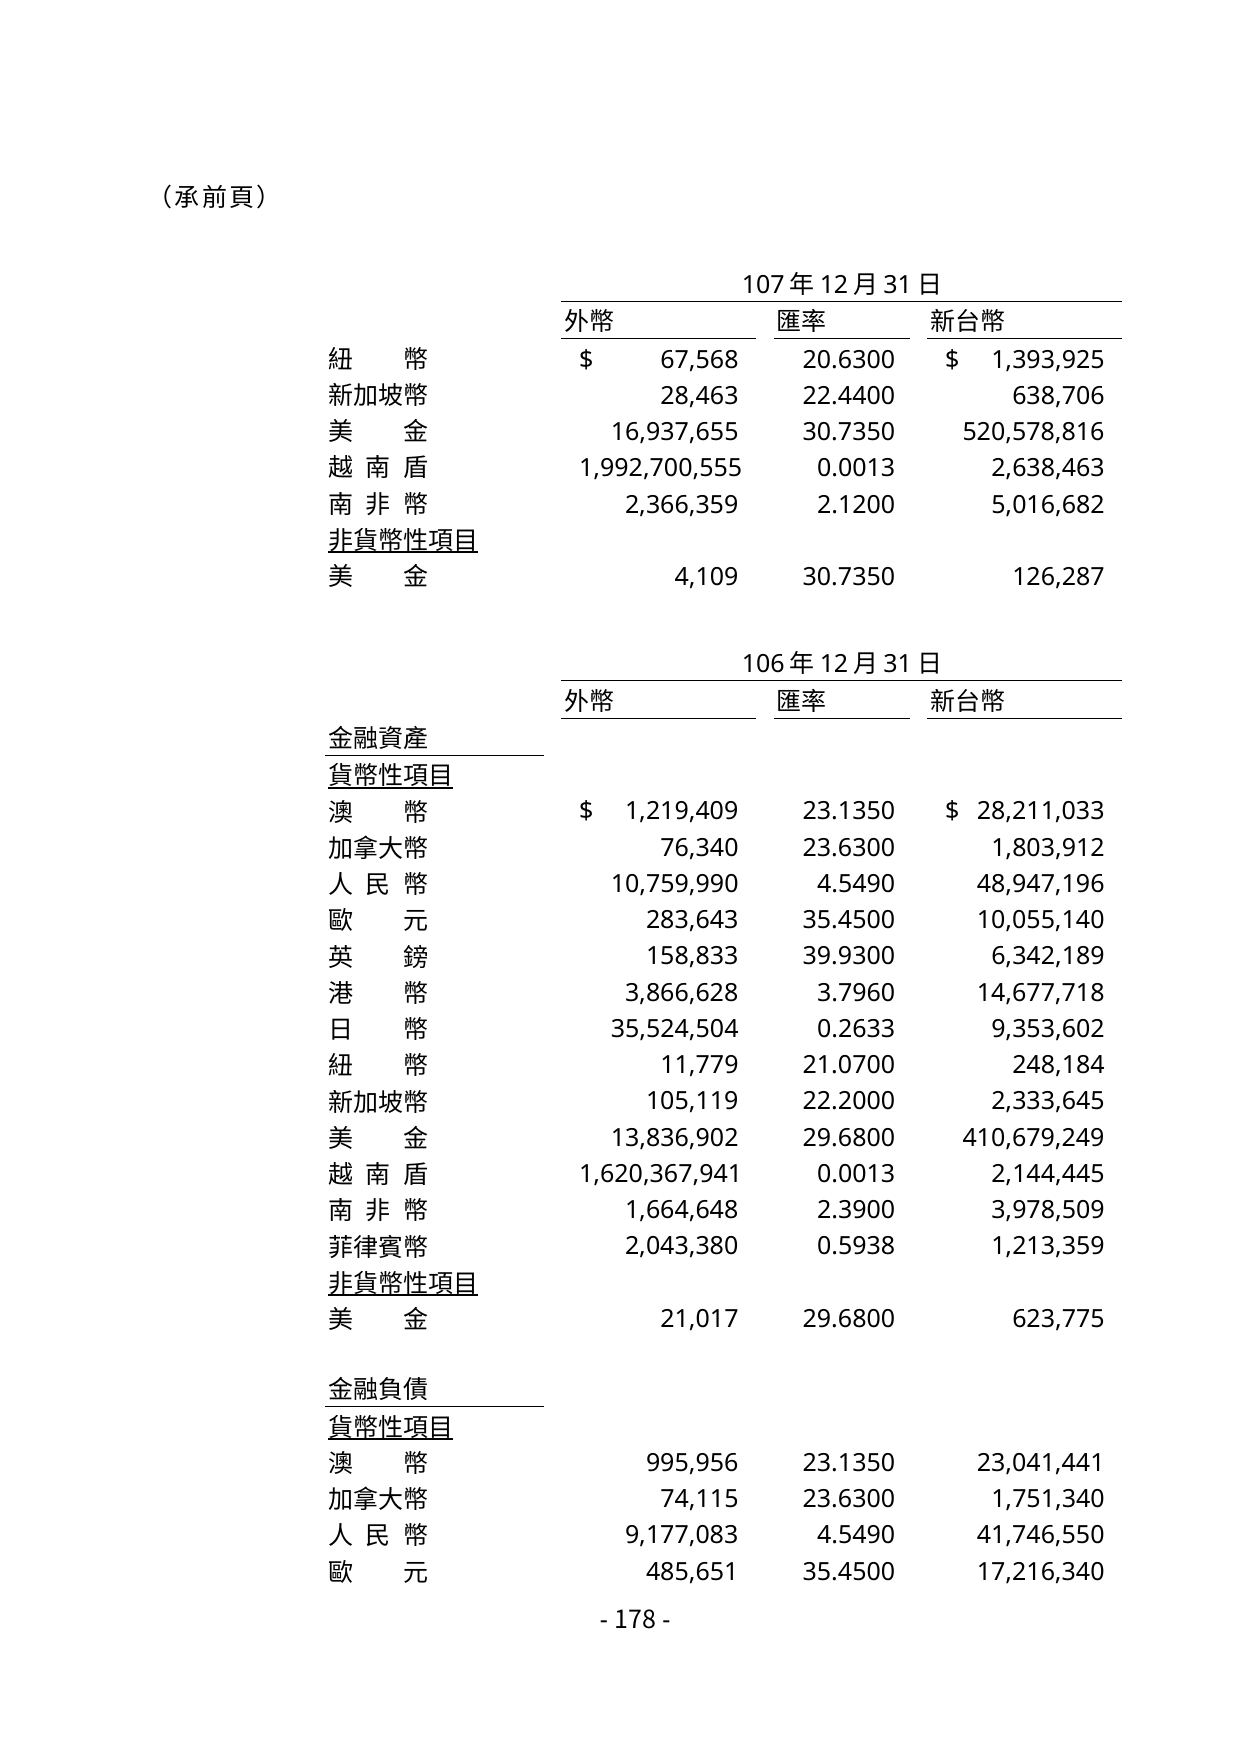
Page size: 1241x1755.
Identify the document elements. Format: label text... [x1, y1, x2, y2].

table_header 106年12月31日 [561, 644, 1122, 680]
table_cell 23.6300 [774, 828, 909, 864]
table_cell [544, 1046, 561, 1082]
table_cell 2,144,445 [927, 1155, 1122, 1191]
table_cell 623,775 [927, 1300, 1122, 1336]
table_cell [910, 865, 927, 901]
table_cell 外幣 [561, 302, 756, 338]
table_cell [756, 1516, 774, 1552]
table_cell 美 金 [325, 412, 543, 448]
table_cell [774, 520, 909, 557]
table_cell [756, 412, 774, 448]
table_cell [544, 338, 561, 375]
table_cell 48,947,196 [927, 865, 1122, 901]
table_cell [544, 828, 561, 864]
table_cell [910, 1480, 927, 1516]
table_cell [927, 1406, 1122, 1443]
table_cell [544, 412, 561, 448]
table_cell [561, 1263, 756, 1299]
table_cell [910, 718, 927, 755]
table_cell [910, 901, 927, 937]
table_cell [544, 1552, 561, 1588]
table_cell 南 非 幣 [325, 484, 543, 520]
table_cell [544, 937, 561, 973]
table_cell [561, 1370, 756, 1406]
table_cell [910, 1010, 927, 1046]
table_cell [561, 1336, 756, 1370]
table_cell 13,836,902 [561, 1118, 756, 1154]
table_cell [544, 1336, 561, 1370]
table_cell [756, 1155, 774, 1191]
table_cell 41,746,550 [927, 1516, 1122, 1552]
table_cell 995,956 [561, 1443, 756, 1479]
table_cell [544, 520, 561, 557]
table_cell [910, 1336, 927, 1370]
table_cell [544, 1480, 561, 1516]
table_cell 非貨幣性項目 [325, 1263, 543, 1299]
table_cell 紐 幣 [325, 1046, 543, 1082]
table_cell [910, 1263, 927, 1299]
table_cell [910, 448, 927, 484]
table_cell [561, 719, 756, 755]
table_cell [910, 1406, 927, 1443]
table_cell [756, 681, 774, 717]
table_cell 金融資產 [325, 718, 543, 755]
table_cell 外幣 [561, 681, 756, 717]
table_cell [544, 718, 561, 755]
table_cell [910, 338, 927, 375]
table_cell [910, 1118, 927, 1154]
table_cell [910, 792, 927, 828]
table_cell 紐 幣 [325, 338, 543, 375]
table_cell [544, 557, 561, 593]
table_cell 4.5490 [774, 1516, 909, 1552]
table_cell 9,177,083 [561, 1516, 756, 1552]
table_cell [927, 755, 1122, 792]
table_cell 4.5490 [774, 865, 909, 901]
table_cell 越 南 盾 [325, 1155, 543, 1191]
table_cell [910, 755, 927, 792]
table_cell [756, 828, 774, 864]
table_cell 21,017 [561, 1300, 756, 1336]
table_cell 2,043,380 [561, 1227, 756, 1263]
table_cell [544, 973, 561, 1009]
table_cell $ 1,393,925 [927, 339, 1122, 375]
table_cell [561, 520, 756, 557]
table_cell [910, 1370, 927, 1406]
table_cell [544, 901, 561, 937]
table_cell [910, 1082, 927, 1118]
table_cell [774, 755, 909, 792]
table_cell 金融負債 [325, 1370, 543, 1406]
table_cell 越 南 盾 [325, 448, 543, 484]
table_cell 歐 元 [325, 1552, 543, 1588]
table_cell 283,643 [561, 901, 756, 937]
table_cell 9,353,602 [927, 1010, 1122, 1046]
table_cell $ 1,219,409 [561, 792, 756, 828]
table_cell 人 民 幣 [325, 1516, 543, 1552]
table_cell 35,524,504 [561, 1010, 756, 1046]
table_cell 21.0700 [774, 1046, 909, 1082]
table_cell [756, 1370, 774, 1406]
table_cell 23.1350 [774, 1443, 909, 1479]
table_cell [544, 1370, 561, 1406]
table_cell 126,287 [927, 557, 1122, 593]
table_cell [544, 1263, 561, 1299]
table_cell 485,651 [561, 1552, 756, 1588]
table_cell [756, 484, 774, 520]
table_cell 3,866,628 [561, 973, 756, 1009]
table_cell 158,833 [561, 937, 756, 973]
table_cell [756, 338, 774, 375]
table_cell [756, 448, 774, 484]
table_cell [756, 375, 774, 412]
table_cell 3,978,509 [927, 1191, 1122, 1227]
table_cell [910, 681, 927, 717]
table_cell [756, 937, 774, 973]
table_cell [927, 719, 1122, 755]
table_cell [544, 1443, 561, 1479]
table_cell 23.1350 [774, 792, 909, 828]
table_header [544, 644, 561, 680]
table_cell 港 幣 [325, 973, 543, 1009]
table_cell [910, 1443, 927, 1479]
table_cell [774, 1370, 909, 1406]
table_cell [927, 1336, 1122, 1370]
table_cell [910, 520, 927, 557]
table_cell 520,578,816 [927, 412, 1122, 448]
table_cell [910, 412, 927, 448]
table_cell [544, 680, 561, 717]
table_cell [910, 1552, 927, 1588]
table_cell $ 67,568 [561, 339, 756, 375]
table_cell 美 金 [325, 557, 543, 593]
table_cell 74,115 [561, 1480, 756, 1516]
table_cell [756, 901, 774, 937]
table_cell 6,342,189 [927, 937, 1122, 973]
table_cell 0.5938 [774, 1227, 909, 1263]
table_cell [561, 1406, 756, 1443]
table_cell [756, 1046, 774, 1082]
table_cell 35.4500 [774, 1552, 909, 1588]
table_cell [927, 1263, 1122, 1299]
table_cell 1,992,700,555 [561, 448, 756, 484]
table_cell 1,620,367,941 [561, 1155, 756, 1191]
table_cell [544, 755, 561, 792]
table_cell [544, 1300, 561, 1336]
table_cell 匯率 [774, 302, 909, 338]
table_cell [910, 1227, 927, 1263]
table_cell 0.0013 [774, 448, 909, 484]
table_cell 10,055,140 [927, 901, 1122, 937]
table_cell 16,937,655 [561, 412, 756, 448]
table_cell 人 民 幣 [325, 865, 543, 901]
table_cell 美 金 [325, 1118, 543, 1154]
table_cell [544, 1010, 561, 1046]
table_cell 17,216,340 [927, 1552, 1122, 1588]
table_cell 29.6800 [774, 1118, 909, 1154]
table_cell 35.4500 [774, 901, 909, 937]
table_cell 1,664,648 [561, 1191, 756, 1227]
table_cell [910, 484, 927, 520]
table_cell [544, 1191, 561, 1227]
table_cell 非貨幣性項目 [325, 520, 543, 557]
table_cell [544, 301, 561, 338]
table_header 107年12月31日 [561, 265, 1122, 301]
table_cell 14,677,718 [927, 973, 1122, 1009]
table_cell [774, 1263, 909, 1299]
table_cell [910, 1155, 927, 1191]
table_cell [756, 1082, 774, 1118]
table_cell 22.4400 [774, 375, 909, 412]
table_cell 2,366,359 [561, 484, 756, 520]
table_cell 2.3900 [774, 1191, 909, 1227]
table_cell 加拿大幣 [325, 1480, 543, 1516]
table_cell [756, 1300, 774, 1336]
table_cell [756, 1406, 774, 1443]
table_cell 新台幣 [927, 681, 1122, 717]
table_cell [910, 1191, 927, 1227]
table_cell [756, 1336, 774, 1370]
table_cell 南 非 幣 [325, 1191, 543, 1227]
table_cell 新台幣 [927, 302, 1122, 338]
table_cell 新加坡幣 [325, 375, 543, 412]
table_cell [910, 828, 927, 864]
table_header [544, 265, 561, 301]
table_cell [544, 1155, 561, 1191]
table_cell 澳 幣 [325, 792, 543, 828]
table_cell [910, 302, 927, 338]
table_cell 2.1200 [774, 484, 909, 520]
table_cell 20.6300 [774, 339, 909, 375]
table_cell [774, 1406, 909, 1443]
table_cell [544, 865, 561, 901]
table_cell [774, 719, 909, 755]
table_cell [910, 973, 927, 1009]
table_cell [544, 1118, 561, 1154]
table_cell [756, 1191, 774, 1227]
table_cell 日 幣 [325, 1010, 543, 1046]
table_cell 410,679,249 [927, 1118, 1122, 1154]
table_cell [756, 865, 774, 901]
table_cell [325, 1336, 543, 1370]
table_cell 澳 幣 [325, 1443, 543, 1479]
table_cell 美 金 [325, 1300, 543, 1336]
table_cell [544, 375, 561, 412]
table_cell 10,759,990 [561, 865, 756, 901]
table_cell 28,463 [561, 375, 756, 412]
table_cell [910, 1516, 927, 1552]
table_cell [774, 1336, 909, 1370]
table_cell 5,016,682 [927, 484, 1122, 520]
table_cell [325, 301, 543, 338]
table_cell 248,184 [927, 1046, 1122, 1082]
table_cell [910, 375, 927, 412]
table_cell 3.7960 [774, 973, 909, 1009]
table_cell 匯率 [774, 681, 909, 717]
table_cell [756, 1010, 774, 1046]
text （承前頁） [148, 177, 1122, 213]
table_cell [544, 1082, 561, 1118]
table_cell 1,803,912 [927, 828, 1122, 864]
table_cell 歐 元 [325, 901, 543, 937]
table_cell [927, 520, 1122, 557]
table_cell $ 28,211,033 [927, 792, 1122, 828]
table_cell 新加坡幣 [325, 1082, 543, 1118]
table_cell 加拿大幣 [325, 828, 543, 864]
table_cell [544, 448, 561, 484]
table_cell [756, 1118, 774, 1154]
table_cell [544, 484, 561, 520]
table_cell 23,041,441 [927, 1443, 1122, 1479]
table_cell 29.6800 [774, 1300, 909, 1336]
table_cell 貨幣性項目 [325, 756, 543, 792]
table_cell 英 鎊 [325, 937, 543, 973]
table_cell 23.6300 [774, 1480, 909, 1516]
table_cell [544, 1516, 561, 1552]
table_cell 0.2633 [774, 1010, 909, 1046]
table_cell [756, 792, 774, 828]
table_header [325, 644, 543, 680]
table_cell 4,109 [561, 557, 756, 593]
table_cell [544, 1406, 561, 1443]
table_cell 貨幣性項目 [325, 1407, 543, 1443]
table_cell [756, 1443, 774, 1479]
table_cell 1,751,340 [927, 1480, 1122, 1516]
table_cell 2,638,463 [927, 448, 1122, 484]
table_cell [910, 1300, 927, 1336]
table_cell [756, 302, 774, 338]
table_cell [910, 557, 927, 593]
table_cell 30.7350 [774, 412, 909, 448]
table_cell [756, 718, 774, 755]
table_cell 2,333,645 [927, 1082, 1122, 1118]
table_cell [325, 680, 543, 717]
table_cell [756, 1263, 774, 1299]
table_cell 76,340 [561, 828, 756, 864]
table_header [325, 265, 543, 301]
table_cell 菲律賓幣 [325, 1227, 543, 1263]
table_cell [910, 937, 927, 973]
table_cell [756, 1227, 774, 1263]
table_cell [756, 755, 774, 792]
table_cell [544, 1227, 561, 1263]
table_cell [910, 1046, 927, 1082]
table_cell 22.2000 [774, 1082, 909, 1118]
table_cell [756, 1552, 774, 1588]
table_cell [756, 520, 774, 557]
table_cell 39.9300 [774, 937, 909, 973]
table_cell 0.0013 [774, 1155, 909, 1191]
table_cell [756, 973, 774, 1009]
table_cell [544, 792, 561, 828]
table_cell [927, 1370, 1122, 1406]
table_cell 1,213,359 [927, 1227, 1122, 1263]
table_cell 11,779 [561, 1046, 756, 1082]
table_cell [561, 755, 756, 792]
table_cell [756, 1480, 774, 1516]
table_cell [756, 557, 774, 593]
table_cell 638,706 [927, 375, 1122, 412]
table_cell 105,119 [561, 1082, 756, 1118]
table_cell 30.7350 [774, 557, 909, 593]
